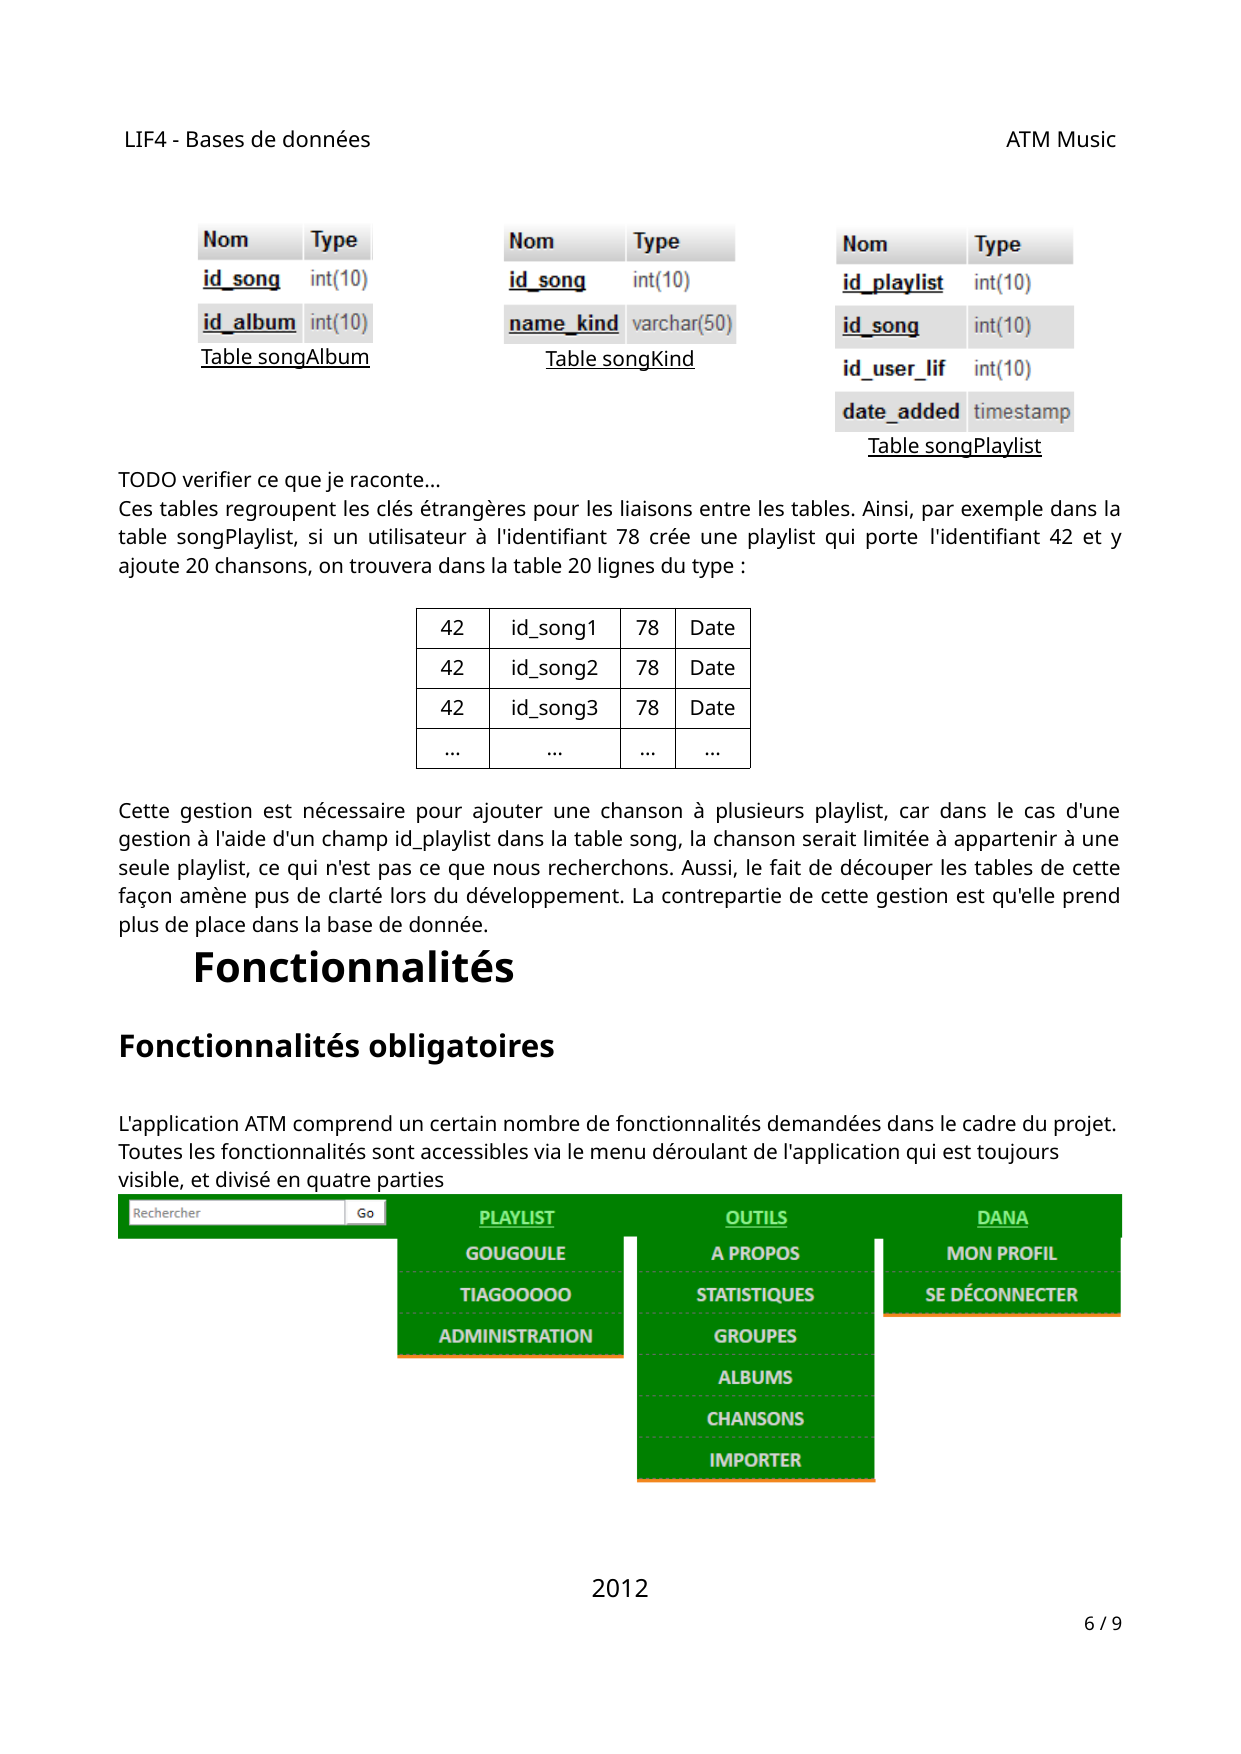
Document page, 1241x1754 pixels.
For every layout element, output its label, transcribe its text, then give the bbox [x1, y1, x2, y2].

text Fonctionnalités obligatoires [118, 1023, 1122, 1066]
table_cell Date [676, 649, 750, 688]
table_cell … [490, 729, 620, 768]
text Fonctionnalités [118, 938, 1122, 995]
table_cell ... [676, 729, 750, 768]
table_cell 78 [621, 649, 675, 688]
text L'application ATM comprend un certain nombre de fonctionnalités demandées dans le cadre du projet. [118, 1109, 1122, 1137]
table_header 78 [621, 609, 675, 648]
table_cell … [621, 729, 675, 768]
table_cell 42 [417, 649, 489, 688]
table_cell Date [676, 689, 750, 728]
table_cell 42 [417, 689, 489, 728]
text Toutes les fonctionnalités sont accessibles via le menu déroulant de l'application qui est toujours visible, et divisé en quatre parties [118, 1137, 1122, 1194]
table_cell id_song2 [490, 649, 620, 688]
text TODO verifier ce que je raconte... [118, 465, 1122, 494]
table_header Table songAlbum [118, 218, 453, 465]
table_header Table songKind [453, 218, 787, 465]
table_header id_song1 [490, 609, 620, 648]
table_header 42 [417, 609, 489, 648]
table_cell 78 [621, 689, 675, 728]
table_header Date [676, 609, 750, 648]
table_cell id_song3 [490, 689, 620, 728]
text Ces tables regroupent les clés étrangères pour les liaisons entre les tables. Ainsi, par exemple dans la table songPlaylist, si un utilisateur à l'identifiant 78 crée une playlist qui porte l'identifiant 42 et y ajoute 20 chansons, on trouvera dans la table 20 lignes du type : [118, 494, 1122, 579]
text Cette gestion est nécessaire pour ajouter une chanson à plusieurs playlist, car dans le cas d'une gestion à l'aide d'un champ id_playlist dans la table song, la chanson serait limitée à appartenir à une seule playlist, ce qui n'est pas ce que nous recherchons. Aussi, le fait de découper les tables de cette façon amène pus de clarté lors du développement. La contrepartie de cette gestion est qu'elle prend plus de place dans la base de donnée. [118, 796, 1122, 938]
table_header Table songPlaylist [788, 218, 1122, 465]
table_cell … [417, 729, 489, 768]
